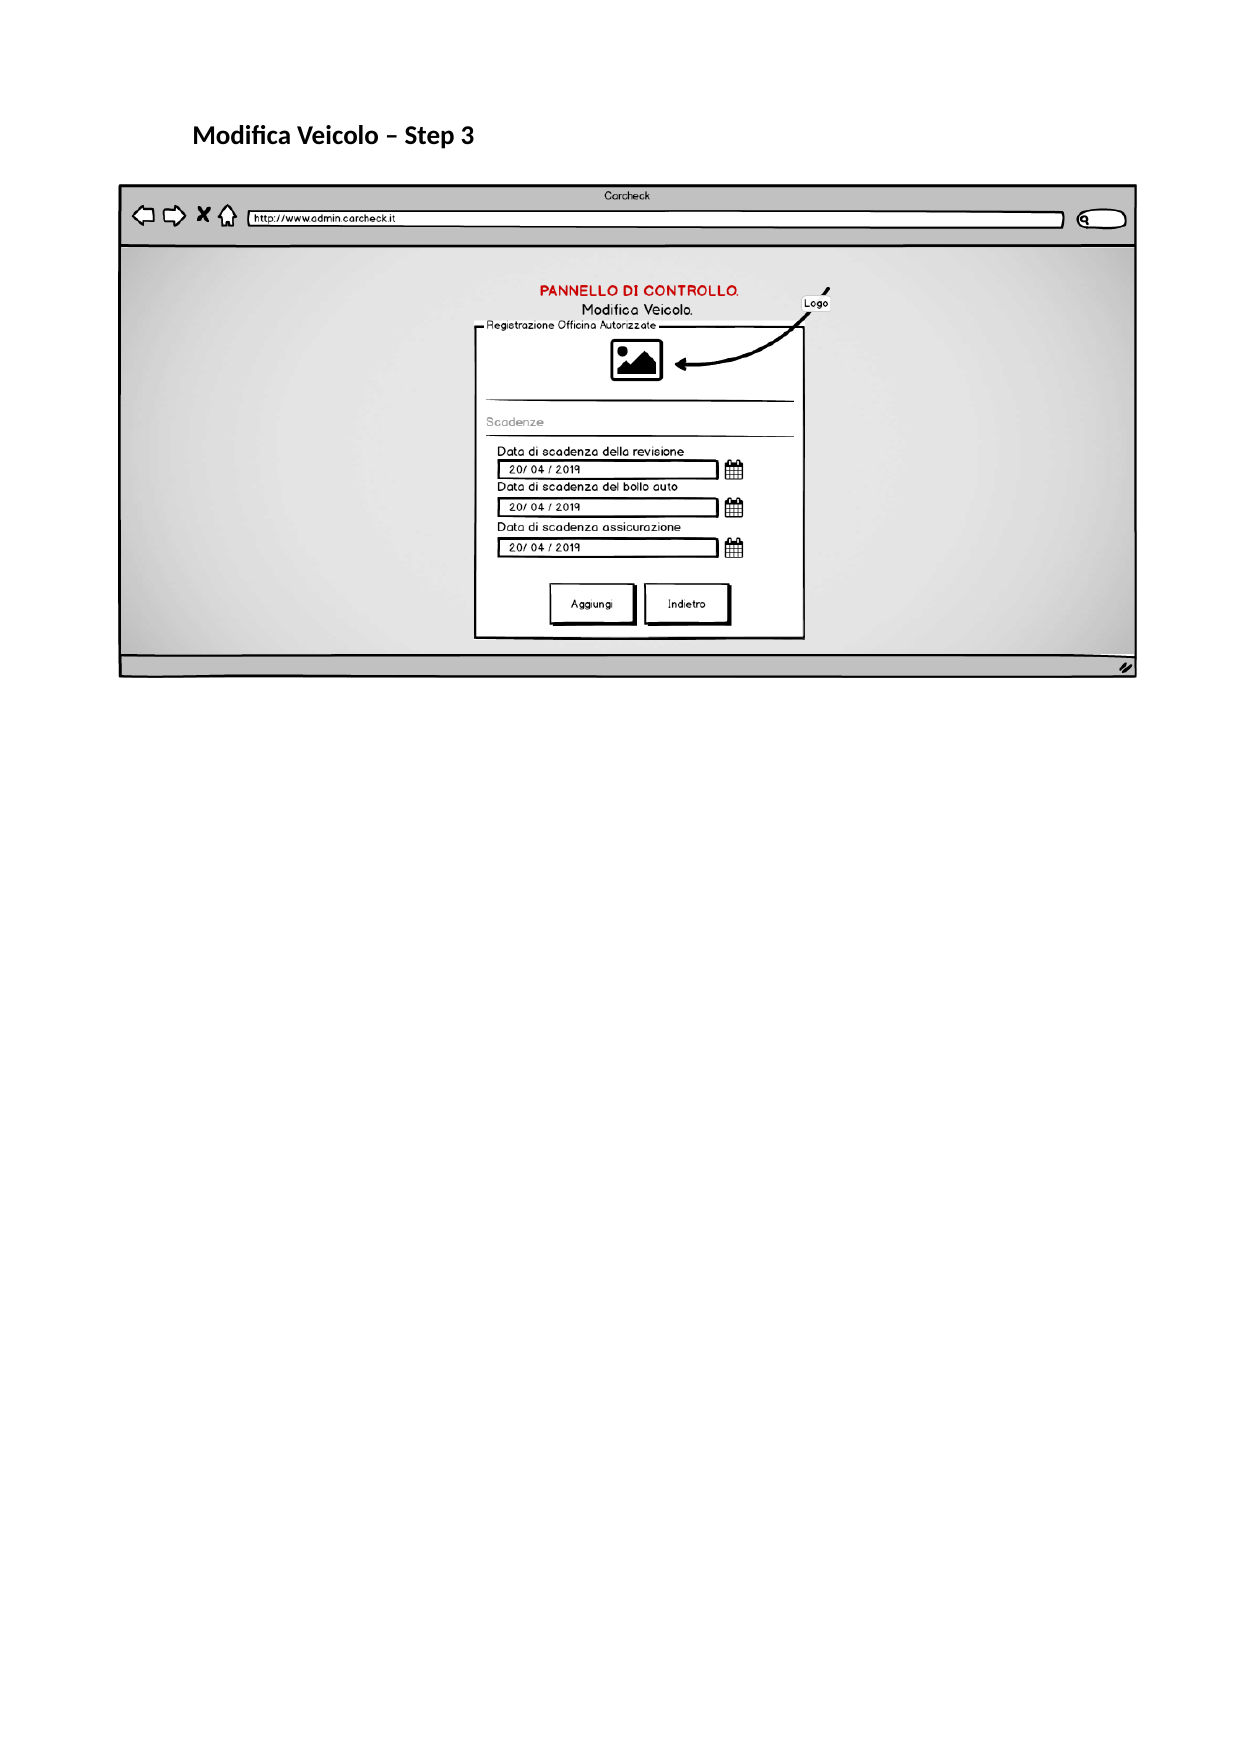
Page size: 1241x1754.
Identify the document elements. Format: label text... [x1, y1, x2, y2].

text Modifica Veicolo – Step 3 [118, 118, 1137, 184]
text [118, 678, 1137, 706]
